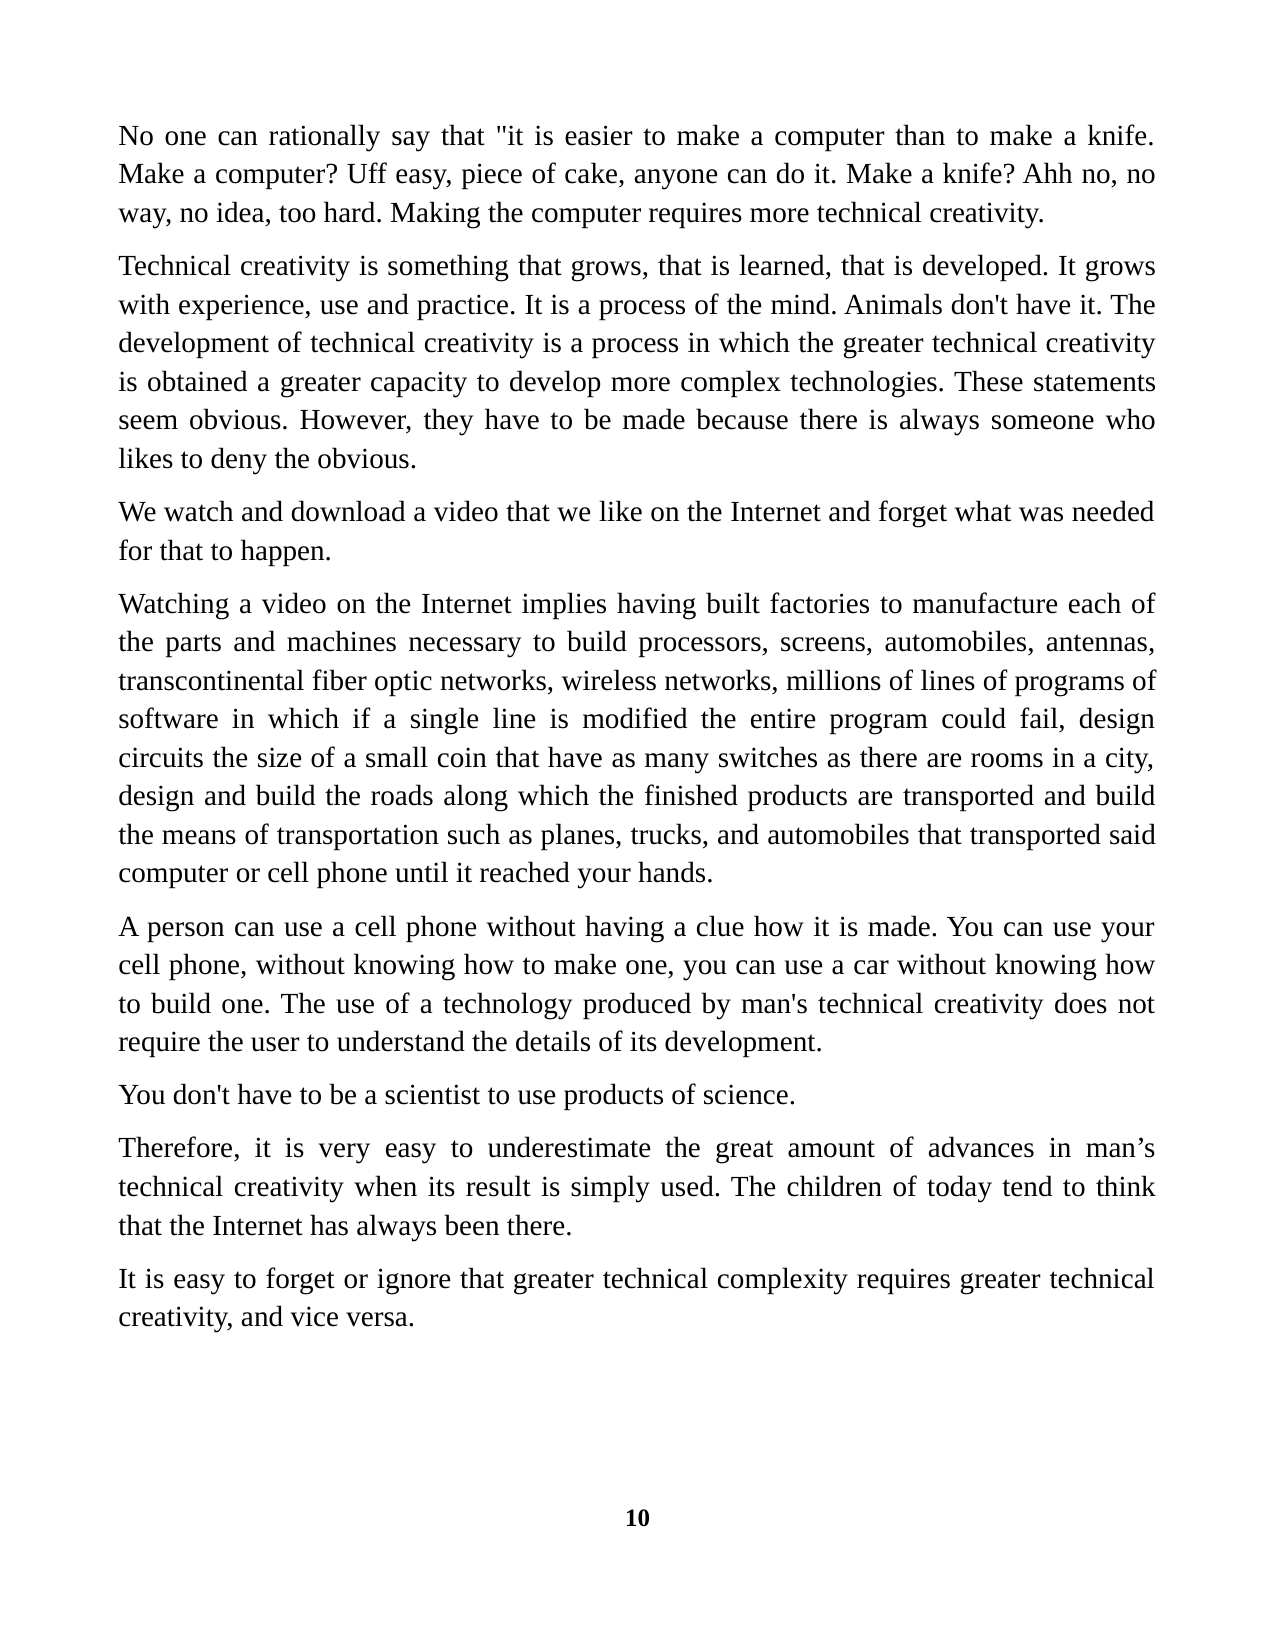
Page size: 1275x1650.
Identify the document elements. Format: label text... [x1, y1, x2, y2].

text You don't have to be a scientist to use products of science. [118, 1077, 1157, 1111]
text A person can use a cell phone without having a clue how it is made. You can use your cell phone, without knowing how to make one, you can use a car without knowing how to build one. The use of a technology produced by man's technical creativity does not require the user to understand the details of its development. [118, 909, 1157, 1058]
text Therefore, it is very easy to underestimate the great amount of advances in man’s technical creativity when its result is simply used. The children of today tend to think that the Internet has always been there. [118, 1131, 1157, 1241]
text It is easy to forget or ignore that greater technical complexity requires greater technical creativity, and vice versa. [118, 1261, 1157, 1333]
text Watching a video on the Internet implies having built factories to manufacture each of the parts and machines necessary to build processors, screens, automobiles, antennas, transcontinental fiber optic networks, wireless networks, millions of lines of programs of software in which if a single line is modified the entire program could fail, design circuits the size of a small coin that have as many switches as there are rooms in a city, design and build the roads along which the finished products are transported and build the means of transportation such as planes, trucks, and automobiles that transported said computer or cell phone until it reached your hands. [118, 586, 1157, 889]
text We watch and download a video that we like on the Internet and forget what was needed for that to happen. [118, 494, 1157, 566]
text Technical creativity is something that grows, that is learned, that is developed. It grows with experience, use and practice. It is a process of the mind. Animals don't have it. The development of technical creativity is a process in which the greater technical creativity is obtained a greater capacity to develop more complex technologies. These statements seem obvious. However, they have to be made because there is always someone who likes to deny the obvious. [118, 248, 1157, 474]
text No one can rationally say that "it is easier to make a computer than to make a knife. Make a computer? Uff easy, piece of cake, anyone can do it. Make a knife? Ahh no, no way, no idea, too hard. Making the computer requires more technical creativity. [118, 118, 1157, 229]
